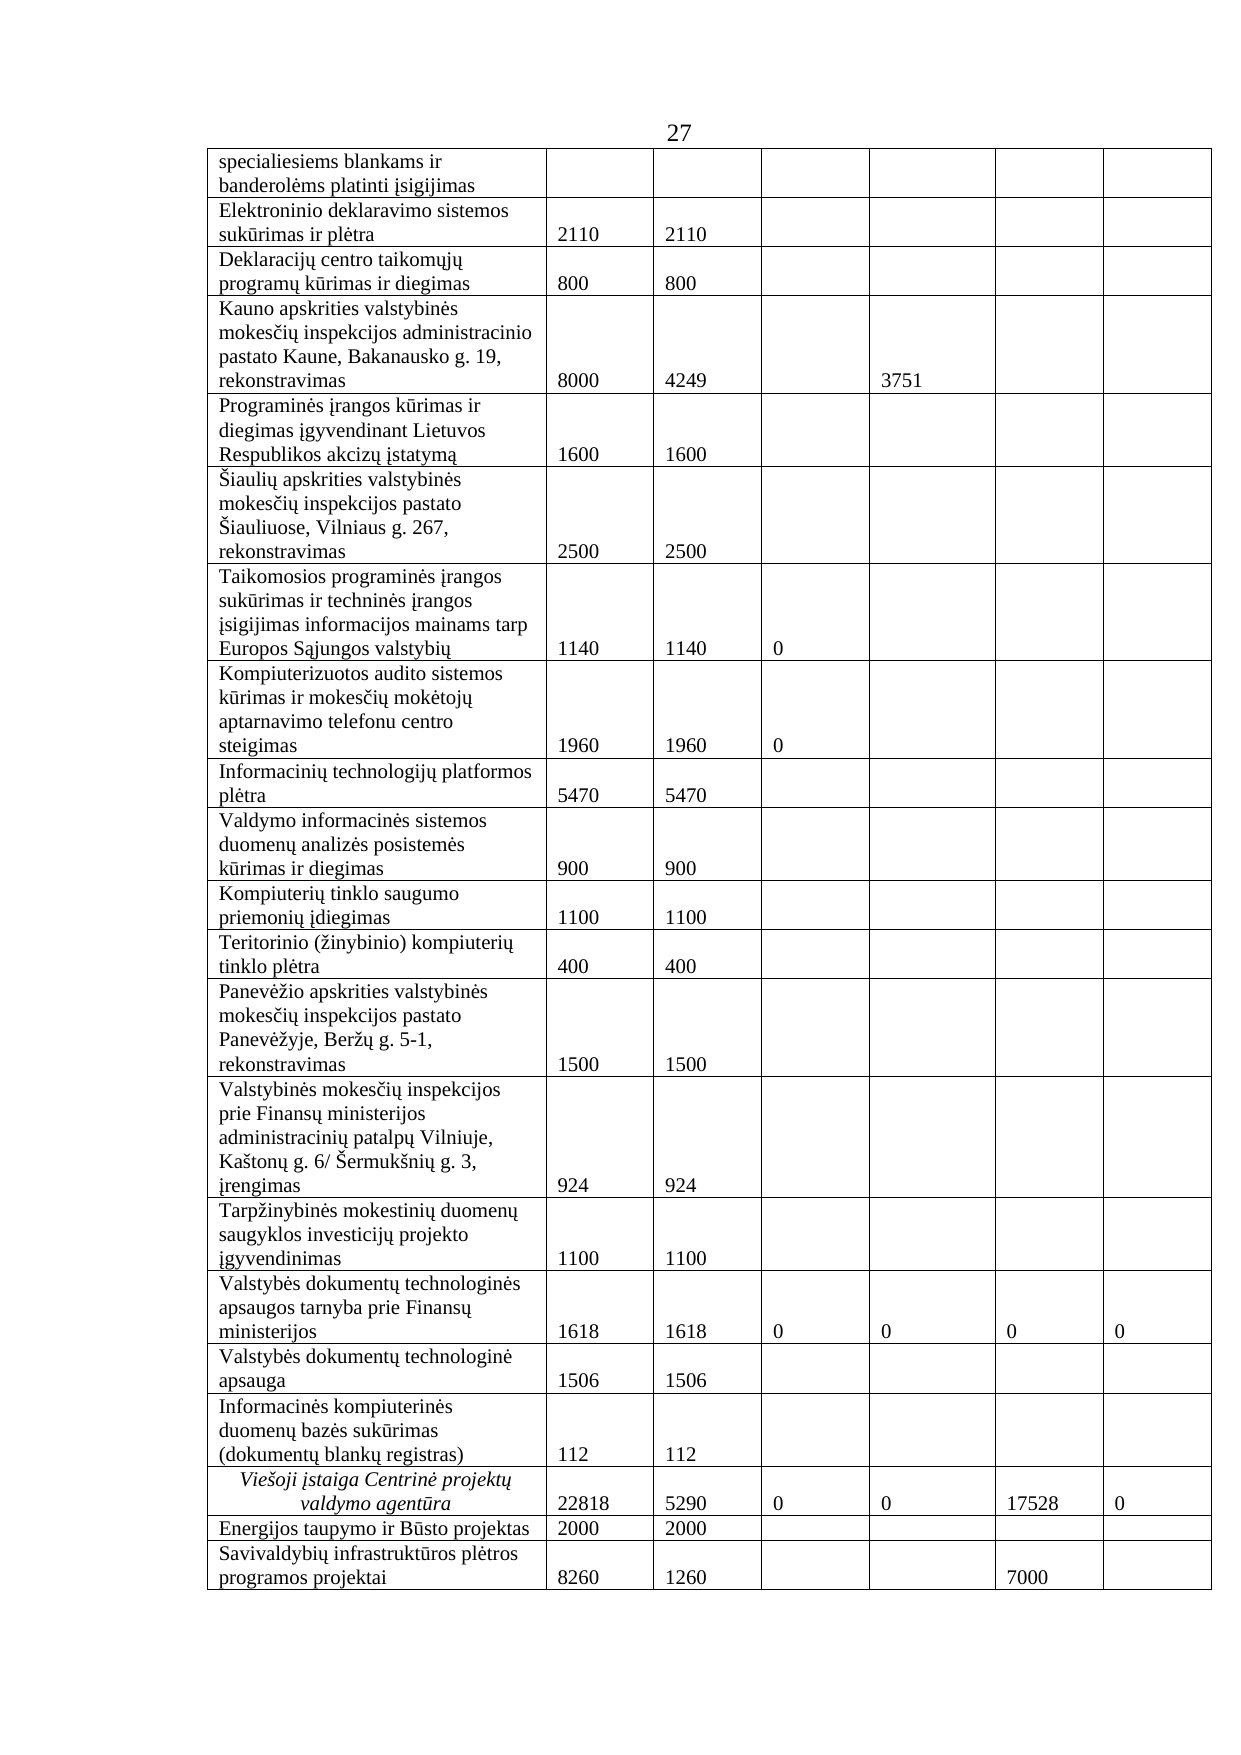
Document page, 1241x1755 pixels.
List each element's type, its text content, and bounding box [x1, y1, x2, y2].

table_cell [547, 149, 653, 197]
table_cell [996, 394, 1103, 466]
table_cell 0 [870, 1467, 995, 1515]
table_cell 924 [654, 1077, 761, 1197]
table_cell [762, 1077, 869, 1197]
table_cell 800 [654, 247, 761, 295]
table_cell 0 [762, 1271, 869, 1343]
table_cell [762, 1394, 869, 1466]
table_cell [870, 1541, 995, 1589]
table_cell Savivaldybių infrastruktūros plėtros programos projektai [208, 1541, 546, 1589]
table_cell [996, 149, 1103, 197]
table_cell 1100 [654, 881, 761, 929]
table_cell 112 [654, 1394, 761, 1466]
table_cell 1960 [654, 661, 761, 757]
table_cell [870, 149, 995, 197]
table_cell [870, 1394, 995, 1466]
table_cell 3751 [870, 296, 995, 392]
table_cell [762, 930, 869, 978]
table_cell [654, 149, 761, 197]
table_cell [996, 661, 1103, 757]
table_cell 0 [762, 661, 869, 757]
table_cell 800 [547, 247, 653, 295]
table_cell [996, 930, 1103, 978]
table_cell 0 [762, 564, 869, 660]
table_cell Teritorinio (žinybinio) kompiuterių tinklo plėtra [208, 930, 546, 978]
table_cell Informacinių technologijų platformos plėtra [208, 759, 546, 807]
table_cell 112 [547, 1394, 653, 1466]
table_cell 1140 [654, 564, 761, 660]
table_cell [1104, 1541, 1211, 1589]
table_cell [762, 979, 869, 1076]
table_cell [762, 394, 869, 466]
table_cell [762, 467, 869, 563]
table_cell Deklaracijų centro taikomųjų programų kūrimas ir diegimas [208, 247, 546, 295]
table_cell 0 [1104, 1271, 1211, 1343]
table_cell [870, 1344, 995, 1392]
table_cell 1260 [654, 1541, 761, 1589]
table_cell 17528 [996, 1467, 1103, 1515]
table_cell [1104, 296, 1211, 392]
table_cell 1618 [654, 1271, 761, 1343]
table_cell [762, 759, 869, 807]
table_cell 924 [547, 1077, 653, 1197]
table_cell 1140 [547, 564, 653, 660]
table_cell Elektroninio deklaravimo sistemos sukūrimas ir plėtra [208, 198, 546, 246]
table_cell [762, 247, 869, 295]
table_cell 1506 [547, 1344, 653, 1392]
table_cell 1960 [547, 661, 653, 757]
table_cell 2000 [547, 1516, 653, 1540]
table_cell [1104, 930, 1211, 978]
table_cell [1104, 661, 1211, 757]
table_cell [870, 467, 995, 563]
table_cell 1100 [547, 881, 653, 929]
table_cell [1104, 149, 1211, 197]
table_cell Valdymo informacinės sistemos duomenų analizės posistemės kūrimas ir diegimas [208, 808, 546, 880]
table_cell [762, 296, 869, 392]
table_cell [870, 564, 995, 660]
table_cell Viešoji įstaiga Centrinė projektų valdymo agentūra [208, 1467, 546, 1515]
table_cell [996, 1516, 1103, 1540]
table_cell [870, 198, 995, 246]
table_cell [762, 1198, 869, 1270]
table_cell [762, 881, 869, 929]
table_cell Informacinės kompiuterinės duomenų bazės sukūrimas (dokumentų blankų registras) [208, 1394, 546, 1466]
table_cell 1600 [654, 394, 761, 466]
table_cell [762, 808, 869, 880]
table_cell [1104, 247, 1211, 295]
table_cell 1100 [547, 1198, 653, 1270]
table_cell [762, 149, 869, 197]
table_cell [762, 1516, 869, 1540]
table_cell [870, 247, 995, 295]
table_cell 0 [762, 1467, 869, 1515]
table_cell [1104, 979, 1211, 1076]
table_cell [762, 198, 869, 246]
table_cell [996, 1344, 1103, 1392]
table_cell Taikomosios programinės įrangos sukūrimas ir techninės įrangos įsigijimas informacijos mainams tarp Europos Sąjungos valstybių [208, 564, 546, 660]
table_cell [870, 1198, 995, 1270]
table_cell [870, 979, 995, 1076]
table_cell [762, 1344, 869, 1392]
table_cell 900 [547, 808, 653, 880]
table_cell Šiaulių apskrities valstybinės mokesčių inspekcijos pastato Šiauliuose, Vilniaus g. 267, rekonstravimas [208, 467, 546, 563]
table_cell [1104, 759, 1211, 807]
table_cell [762, 1541, 869, 1589]
table_cell 0 [996, 1271, 1103, 1343]
table_cell [1104, 1516, 1211, 1540]
table_cell [1104, 1198, 1211, 1270]
table_cell [870, 394, 995, 466]
table_cell 8260 [547, 1541, 653, 1589]
table_cell 22818 [547, 1467, 653, 1515]
table_cell [996, 808, 1103, 880]
table_cell [870, 1077, 995, 1197]
table_cell [1104, 1344, 1211, 1392]
table_cell [996, 759, 1103, 807]
table_cell [996, 1077, 1103, 1197]
table_cell 5470 [547, 759, 653, 807]
table_cell 2110 [547, 198, 653, 246]
table_cell [996, 881, 1103, 929]
table_cell Panevėžio apskrities valstybinės mokesčių inspekcijos pastato Panevėžyje, Beržų g. 5-1, rekonstravimas [208, 979, 546, 1076]
table_cell 4249 [654, 296, 761, 392]
table_cell 2000 [654, 1516, 761, 1540]
table_cell 1500 [547, 979, 653, 1076]
table_cell 7000 [996, 1541, 1103, 1589]
table_cell Valstybės dokumentų technologinė apsauga [208, 1344, 546, 1392]
table_cell [996, 564, 1103, 660]
table_cell [870, 930, 995, 978]
table_cell 400 [654, 930, 761, 978]
table_cell 8000 [547, 296, 653, 392]
table_cell 1618 [547, 1271, 653, 1343]
table_cell Energijos taupymo ir Būsto projektas [208, 1516, 546, 1540]
table_cell [870, 1516, 995, 1540]
table_cell Kompiuterių tinklo saugumo priemonių įdiegimas [208, 881, 546, 929]
table_cell Programinės įrangos kūrimas ir diegimas įgyvendinant Lietuvos Respublikos akcizų įstatymą [208, 394, 546, 466]
table_cell 1600 [547, 394, 653, 466]
table_cell Valstybės dokumentų technologinės apsaugos tarnyba prie Finansų ministerijos [208, 1271, 546, 1343]
table_cell [1104, 881, 1211, 929]
table_cell 1506 [654, 1344, 761, 1392]
table_cell [870, 881, 995, 929]
table_cell 1500 [654, 979, 761, 1076]
table_cell [996, 247, 1103, 295]
table_cell Valstybinės mokesčių inspekcijos prie Finansų ministerijos administracinių patalpų Vilniuje, Kaštonų g. 6/ Šermukšnių g. 3, įrengimas [208, 1077, 546, 1197]
table_cell 0 [870, 1271, 995, 1343]
table_cell 1100 [654, 1198, 761, 1270]
table_cell [1104, 808, 1211, 880]
table_cell [1104, 467, 1211, 563]
table_cell 5470 [654, 759, 761, 807]
table_cell [996, 1198, 1103, 1270]
table_cell [870, 808, 995, 880]
table_cell [1104, 394, 1211, 466]
table_cell Kompiuterizuotos audito sistemos kūrimas ir mokesčių mokėtojų aptarnavimo telefonu centro steigimas [208, 661, 546, 757]
table_cell [996, 467, 1103, 563]
table_cell [996, 1394, 1103, 1466]
table_cell 900 [654, 808, 761, 880]
table_cell [1104, 1077, 1211, 1197]
table_cell [996, 198, 1103, 246]
table_cell 0 [1104, 1467, 1211, 1515]
table_cell [1104, 198, 1211, 246]
table_cell [870, 759, 995, 807]
table_cell [1104, 564, 1211, 660]
table_cell Tarpžinybinės mokestinių duomenų saugyklos investicijų projekto įgyvendinimas [208, 1198, 546, 1270]
table_cell 400 [547, 930, 653, 978]
table_cell [996, 296, 1103, 392]
table_cell 2110 [654, 198, 761, 246]
table_cell [1104, 1394, 1211, 1466]
table_cell [996, 979, 1103, 1076]
table_cell 5290 [654, 1467, 761, 1515]
table_cell specialiesiems blankams ir banderolėms platinti įsigijimas [208, 149, 546, 197]
table_cell [870, 661, 995, 757]
table_cell Kauno apskrities valstybinės mokesčių inspekcijos administracinio pastato Kaune, Bakanausko g. 19, rekonstravimas [208, 296, 546, 392]
table_cell 2500 [654, 467, 761, 563]
table_cell 2500 [547, 467, 653, 563]
